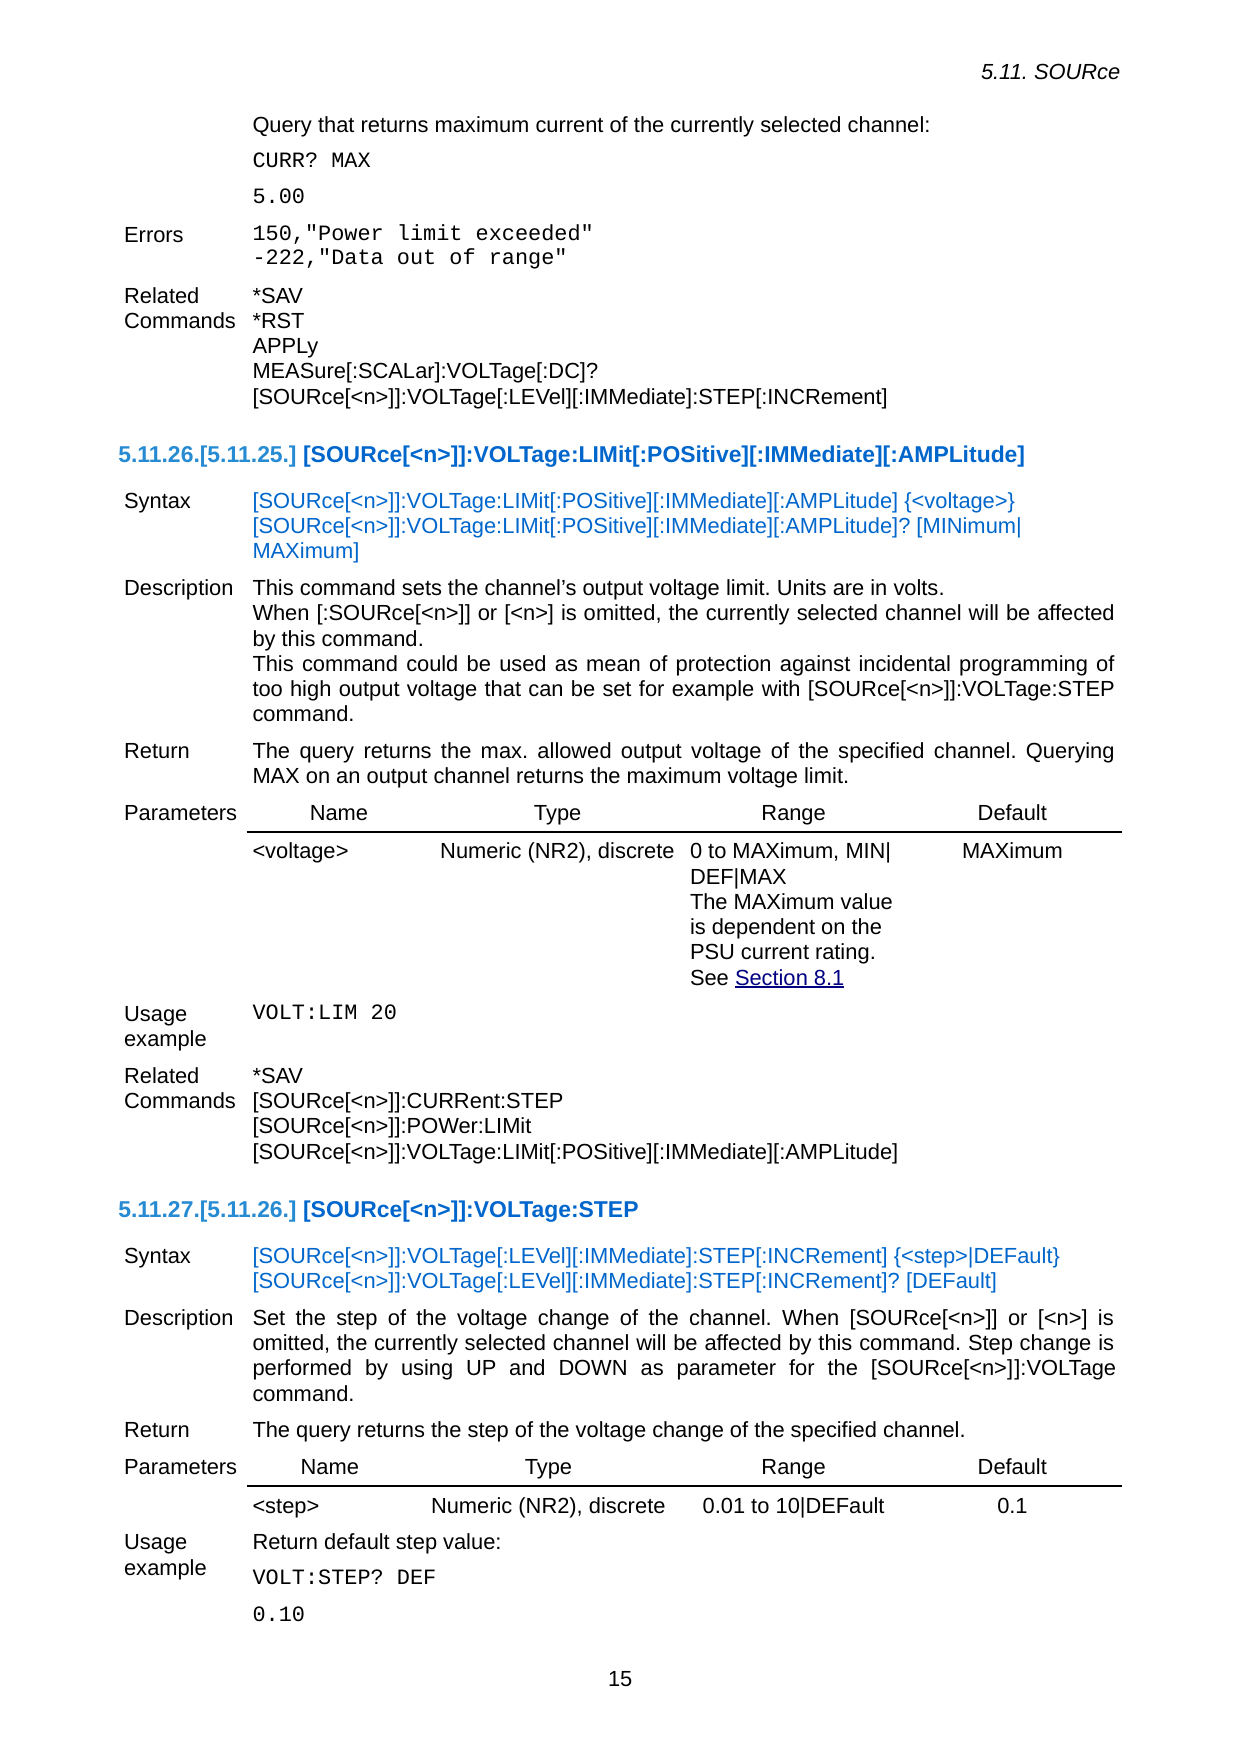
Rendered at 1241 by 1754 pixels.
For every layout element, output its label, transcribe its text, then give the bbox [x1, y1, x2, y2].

table_cell Name [247, 1448, 412, 1485]
table_cell [118, 106, 247, 216]
table_cell MAXimum [903, 833, 1122, 995]
table_cell The query returns the step of the voltage change of the specified channel. [247, 1411, 1122, 1448]
table_cell VOLT:LIM 20 [247, 995, 1122, 1057]
table_cell Type [412, 1448, 684, 1485]
table_cell Default [903, 794, 1122, 831]
table_cell Errors [118, 216, 247, 277]
table_header [SOURce[<n>]]:VOLTage[:LEVel][:IMMediate]:STEP[:INCRement] {<step>|DEFault} [SOURce[<n>]]:VOLTage[:LEVel][:IMMediate]:STEP[:INCRement]? [DEFault] [247, 1237, 1122, 1299]
table_cell Numeric (NR2), discrete [412, 1487, 684, 1523]
table_cell Range [684, 1448, 903, 1485]
table_cell Return [118, 1411, 247, 1448]
table_cell Range [684, 794, 903, 831]
table_header [SOURce[<n>]]:VOLTage:LIMit[:POSitive][:IMMediate][:AMPLitude] {<voltage>} [SOURce[<n>]]:VOLTage:LIMit[:POSitive][:IMMediate][:AMPLitude]? [MINimum|MAXimum] [247, 482, 1122, 569]
table_cell Name [247, 794, 431, 831]
table_header Syntax [118, 482, 247, 569]
table_cell Return default step value: VOLT:STEP? DEF 0.10 [247, 1524, 1122, 1645]
table_cell Parameters [118, 1448, 247, 1523]
table_cell Parameters [118, 794, 247, 995]
table_cell Set the step of the voltage change of the channel. When [SOURce[<n>]] or [<n>] is omitted, the currently selected channel will be affected by this command. Step change is performed by using UP and DOWN as parameter for the [SOURce[<n>]]:VOLTage command. [247, 1299, 1122, 1411]
table_cell This command sets the channel’s output voltage limit. Units are in volts. When [:SOURce[<n>]] or [<n>] is omitted, the currently selected channel will be affected by this command. This command could be used as mean of protection against incidental programming of too high output voltage that can be set for example with [SOURce[<n>]]:VOLTage:STEP command. [247, 569, 1122, 732]
table_cell <voltage> [247, 833, 431, 995]
table_cell Description [118, 1299, 247, 1411]
table_cell *SAV [SOURce[<n>]]:CURRent:STEP [SOURce[<n>]]:POWer:LIMit [SOURce[<n>]]:VOLTage:LIMit[:POSitive][:IMMediate][:AMPLitude] [247, 1057, 1122, 1169]
table_cell Related Commands [118, 1057, 247, 1169]
table_cell Numeric (NR2), discrete [431, 833, 684, 995]
subtitle [SOURce[<n>]]:VOLTage:LIMit[:POSitive][:IMMediate][:AMPLitude] [118, 441, 1122, 467]
table_cell 0.01 to 10|DEFault [684, 1487, 903, 1523]
table_cell Usage example [118, 995, 247, 1057]
table_cell *SAV *RST APPLy MEASure[:SCALar]:VOLTage[:DC]? [SOURce[<n>]]:VOLTage[:LEVel][:IMMediate]:STEP[:INCRement] [247, 277, 1122, 414]
table_cell 150,"Power limit exceeded" -222,"Data out of range" [247, 216, 1122, 277]
subtitle [SOURce[<n>]]:VOLTage:STEP [118, 1196, 1122, 1222]
table_cell The query returns the max. allowed output voltage of the specified channel. Querying MAX on an output channel returns the maximum voltage limit. [247, 732, 1122, 794]
table_cell Query that returns maximum current of the currently selected channel: CURR? MAX 5.00 [247, 106, 1122, 216]
table_cell Usage example [118, 1524, 247, 1645]
table_cell Type [431, 794, 684, 831]
table_header Syntax [118, 1237, 247, 1299]
table_cell Default [903, 1448, 1122, 1485]
table_cell Description [118, 569, 247, 732]
table_cell Return [118, 732, 247, 794]
table_cell 0.1 [903, 1487, 1122, 1523]
table_cell 0 to MAXimum, MIN|DEF|MAX The MAXimum value is dependent on the PSU current rating. See Section 8.1 [684, 833, 903, 995]
table_cell Related Commands [118, 277, 247, 414]
table_cell <step> [247, 1487, 412, 1523]
